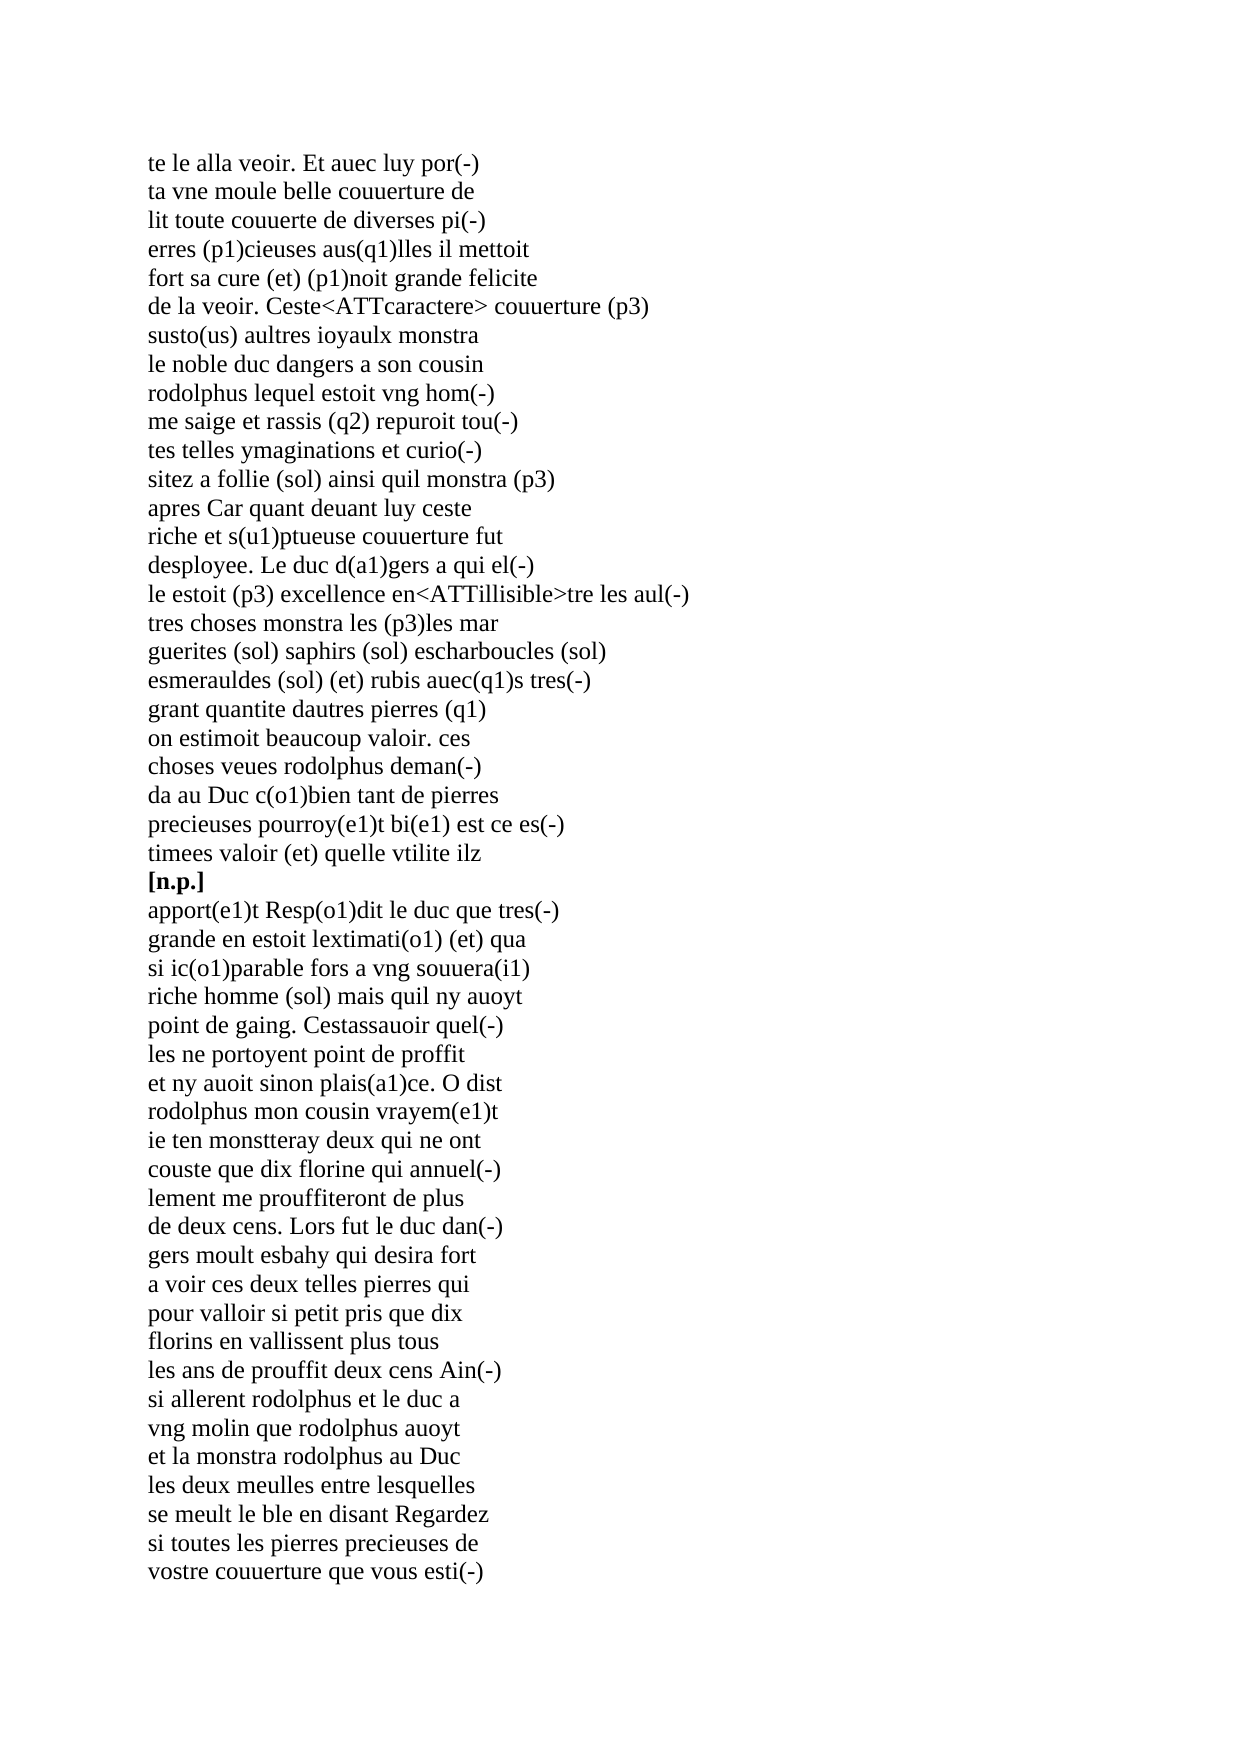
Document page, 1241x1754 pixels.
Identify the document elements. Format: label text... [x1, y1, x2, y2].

text te le alla veoir. Et auec luy por(-) ta vne moule belle couuerture de lit toute couuerte de diverses pi(-) erres (p1)cieuses aus(q1)lles il mettoit fort sa cure (et) (p1)noit grande felicite de la veoir. Ceste<ATTcaractere> couuerture (p3) susto(us) aultres ioyaulx monstra le noble duc dangers a son cousin rodolphus lequel estoit vng hom(-) me saige et rassis (q2) repuroit tou(-) tes telles ymaginations et curio(-) sitez a follie (sol) ainsi quil monstra (p3) apres Car quant deuant luy ceste riche et s(u1)ptueuse couuerture fut desployee. Le duc d(a1)gers a qui el(-) le estoit (p3) excellence en<ATTillisible>tre les aul(-) tres choses monstra les (p3)les mar guerites (sol) saphirs (sol) escharboucles (sol) esmerauldes (sol) (et) rubis auec(q1)s tres(-) grant quantite dautres pierres (q1) on estimoit beaucoup valoir. ces choses veues rodolphus deman(-) da au Duc c(o1)bien tant de pierres precieuses pourroy(e1)t bi(e1) est ce es(-) timees valoir (et) quelle vtilite ilz [n.p.] apport(e1)t Resp(o1)dit le duc que tres(-) grande en estoit lextimati(o1) (et) qua si ic(o1)parable fors a vng souuera(i1) riche homme (sol) mais quil ny auoyt point de gaing. Cestassauoir quel(-) les ne portoyent point de proffit et ny auoit sinon plais(a1)ce. O dist rodolphus mon cousin vrayem(e1)t ie ten monstteray deux qui ne ont couste que dix florine qui annuel(-) lement me prouffiteront de plus de deux cens. Lors fut le duc dan(-) gers moult esbahy qui desira fort a voir ces deux telles pierres qui pour valloir si petit pris que dix florins en vallissent plus tous les ans de prouffit deux cens Ain(-) si allerent rodolphus et le duc a vng molin que rodolphus auoyt et la monstra rodolphus au Duc les deux meulles entre lesquelles se meult le ble en disant Regardez si toutes les pierres precieuses de vostre couuerture que vous esti(-) [148, 148, 1093, 1585]
